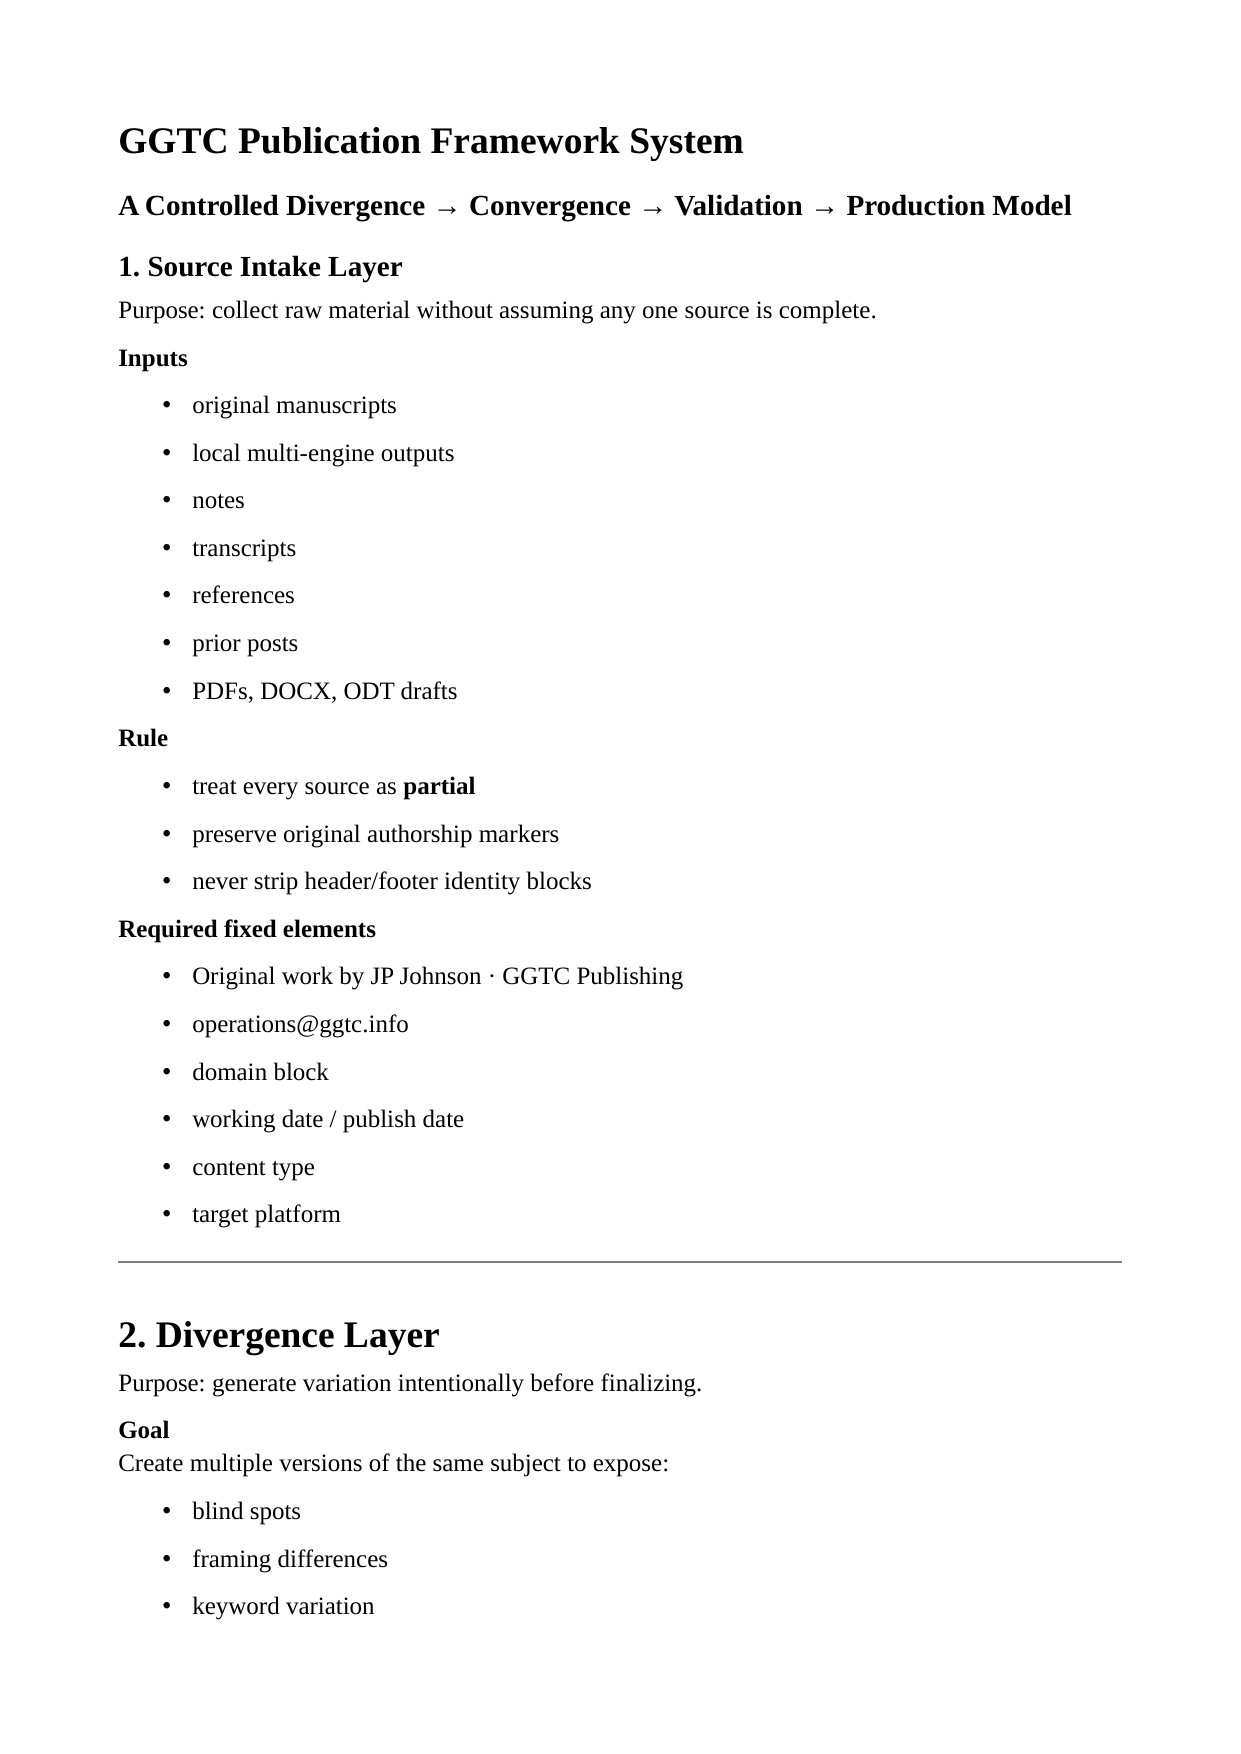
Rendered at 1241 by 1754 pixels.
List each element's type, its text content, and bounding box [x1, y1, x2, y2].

text Purpose: collect raw material without assuming any one source is complete. [118, 295, 1122, 324]
text Rule [118, 723, 1122, 752]
list content type [162, 1152, 1122, 1181]
subtitle A Controlled Divergence → Convergence → Validation → Production Model [118, 188, 1122, 222]
list framing differences [162, 1544, 1122, 1572]
list transcripts [162, 533, 1122, 562]
list keyword variation [162, 1591, 1122, 1620]
list target platform [162, 1199, 1122, 1228]
subtitle GGTC Publication Framework System [118, 118, 1122, 161]
list never strip header/footer identity blocks [162, 866, 1122, 895]
text Goal Create multiple versions of the same subject to expose: [118, 1415, 1122, 1477]
text Purpose: generate variation intentionally before finalizing. [118, 1368, 1122, 1397]
list local multi-engine outputs [162, 438, 1122, 467]
text Inputs [118, 343, 1122, 371]
subtitle 2. Divergence Layer [118, 1312, 1122, 1355]
list treat every source as partial [162, 771, 1122, 800]
list notes [162, 485, 1122, 514]
list operations@ggtc.info [162, 1009, 1122, 1038]
list preserve original authorship markers [162, 819, 1122, 847]
list prior posts [162, 628, 1122, 657]
list original manuscripts [162, 390, 1122, 419]
list Original work by JP Johnson · GGTC Publishing [162, 961, 1122, 990]
list references [162, 581, 1122, 609]
list domain block [162, 1057, 1122, 1085]
subtitle 1. Source Intake Layer [118, 249, 1122, 282]
list PDFs, DOCX, ODT drafts [162, 676, 1122, 704]
text Required fixed elements [118, 914, 1122, 943]
list working date / publish date [162, 1104, 1122, 1133]
list blind spots [162, 1496, 1122, 1525]
